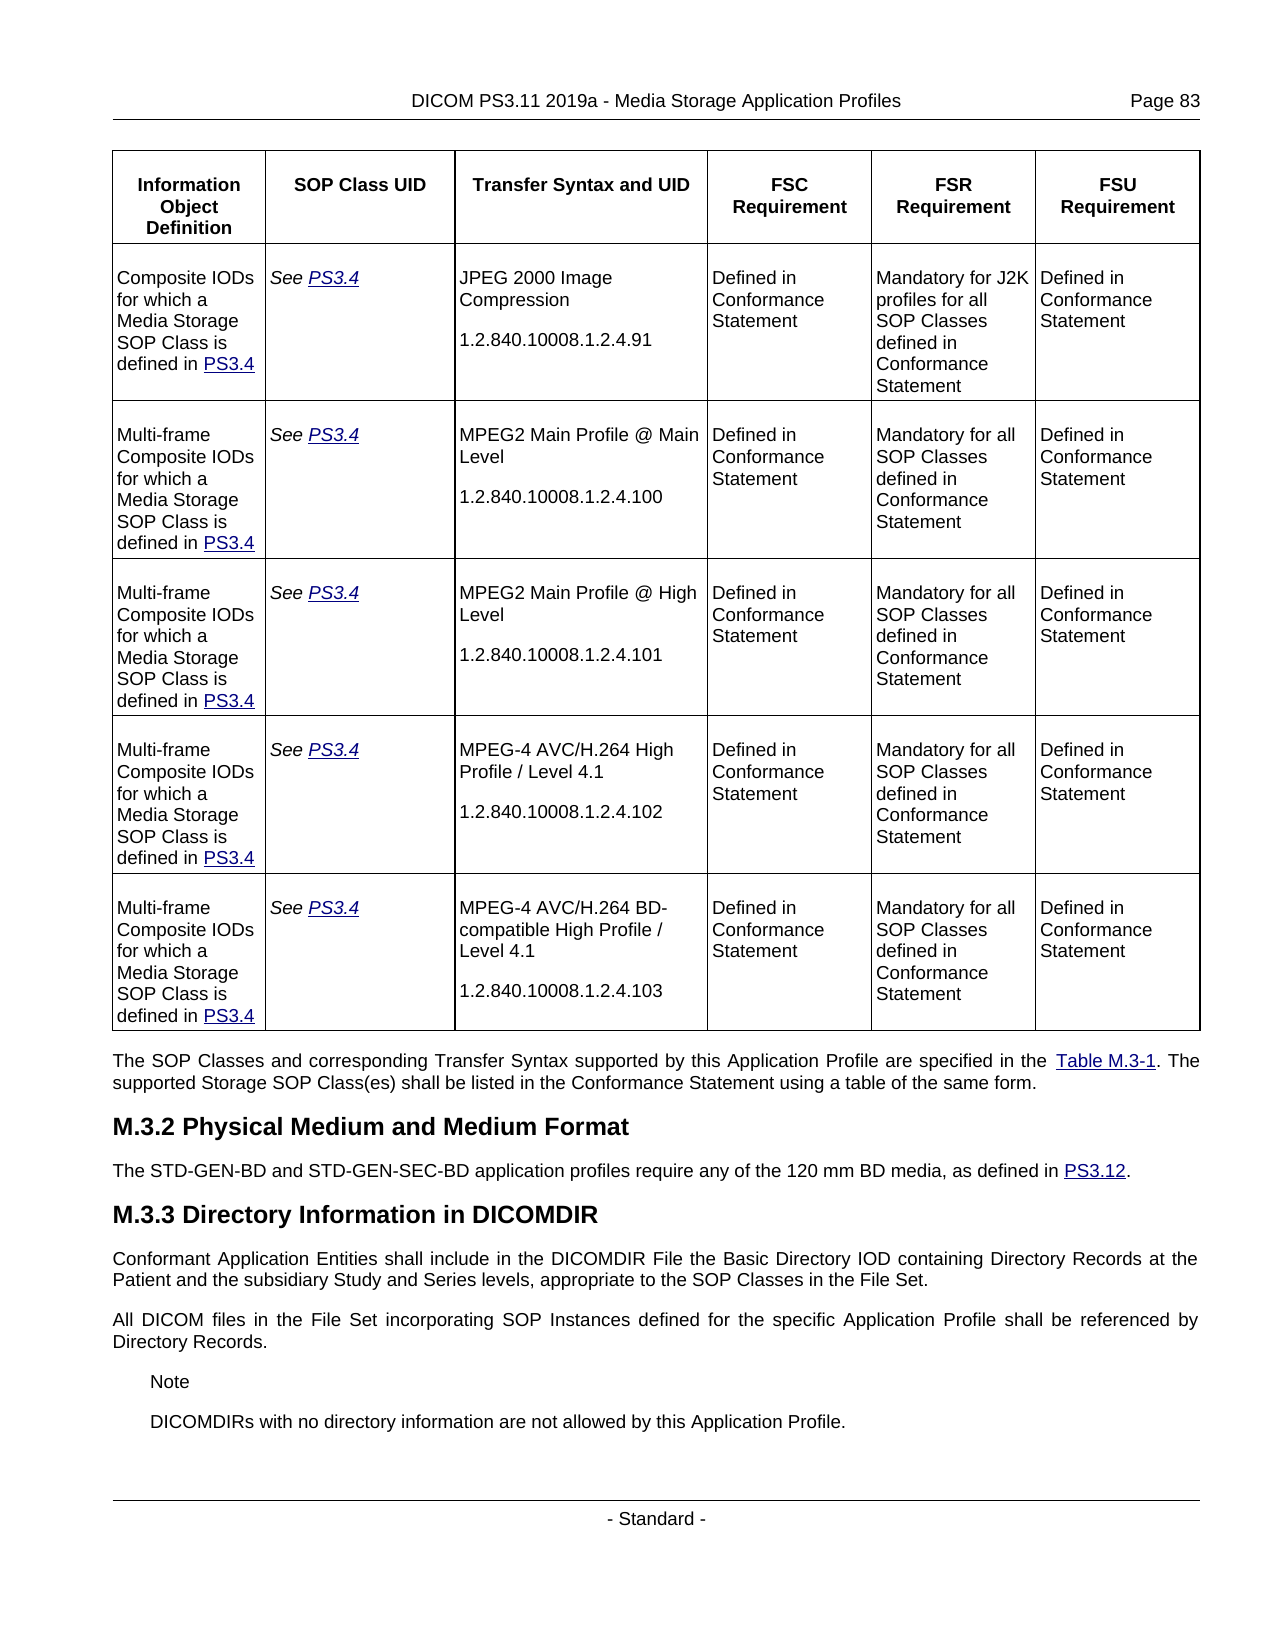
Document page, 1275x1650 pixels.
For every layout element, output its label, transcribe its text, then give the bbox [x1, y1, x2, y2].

table_cell Multi-frame Composite IODs for which a Media Storage SOP Class is defined in PS3.4 [113, 874, 265, 1030]
table_cell Multi-frame Composite IODs for which a Media Storage SOP Class is defined in PS3.4 [113, 559, 265, 715]
text The STD-GEN-BD and STD-GEN-SEC-BD application profiles require any of the 120 mm BD media, as defined in PS3.12. [112, 1159, 1200, 1181]
table_cell Defined in Conformance Statement [1036, 874, 1199, 1030]
table_header FSU Requirement [1036, 151, 1199, 243]
table_cell MPEG2 Main Profile @ High Level 1.2.840.10008.1.2.4.101 [456, 559, 707, 715]
table_header SOP Class UID [266, 151, 454, 243]
table_cell Defined in Conformance Statement [1036, 559, 1199, 715]
table_cell MPEG-4 AVC/H.264 High Profile / Level 4.1 1.2.840.10008.1.2.4.102 [456, 716, 707, 873]
table_cell See PS3.4 [266, 716, 454, 873]
table_cell See PS3.4 [266, 874, 454, 1030]
table_cell Mandatory for all SOP Classes defined in Conformance Statement [872, 716, 1035, 873]
text M.3.2 Physical Medium and Medium Format [112, 1112, 1200, 1141]
table_cell Mandatory for all SOP Classes defined in Conformance Statement [872, 874, 1035, 1030]
table_header FSR Requirement [872, 151, 1035, 243]
table_cell Defined in Conformance Statement [708, 716, 871, 873]
table_cell See PS3.4 [266, 401, 454, 558]
text All DICOM files in the File Set incorporating SOP Instances defined for the specific Application Profile shall be referenced by Directory Records. [112, 1309, 1200, 1352]
table_cell Defined in Conformance Statement [1036, 716, 1199, 873]
table_cell Defined in Conformance Statement [1036, 244, 1199, 400]
text M.3.3 Directory Information in DICOMDIR [112, 1200, 1200, 1228]
table_cell Composite IODs for which a Media Storage SOP Class is defined in PS3.4 [113, 244, 265, 400]
table_cell Mandatory for J2K profiles for all SOP Classes defined in Conformance Statement [872, 244, 1035, 400]
table_cell MPEG-4 AVC/H.264 BD-compatible High Profile / Level 4.1 1.2.840.10008.1.2.4.103 [456, 874, 707, 1030]
table_cell Defined in Conformance Statement [1036, 401, 1199, 558]
table_cell JPEG 2000 Image Compression 1.2.840.10008.1.2.4.91 [456, 244, 707, 400]
table_cell Mandatory for all SOP Classes defined in Conformance Statement [872, 401, 1035, 558]
table_header FSC Requirement [708, 151, 871, 243]
table_header Transfer Syntax and UID [456, 151, 707, 243]
text DICOMDIRs with no directory information are not allowed by this Application Profile. [150, 1411, 1162, 1433]
table_cell Multi-frame Composite IODs for which a Media Storage SOP Class is defined in PS3.4 [113, 716, 265, 873]
text The SOP Classes and corresponding Transfer Syntax supported by this Application Profile are specified in the Table M.3-1. The supported Storage SOP Class(es) shall be listed in the Conformance Statement using a table of the same form. [112, 1050, 1200, 1093]
table_cell Defined in Conformance Statement [708, 874, 871, 1030]
text Conformant Application Entities shall include in the DICOMDIR File the Basic Directory IOD containing Directory Records at the Patient and the subsidiary Study and Series levels, appropriate to the SOP Classes in the File Set. [112, 1247, 1200, 1290]
table_cell Defined in Conformance Statement [708, 244, 871, 400]
table_cell Mandatory for all SOP Classes defined in Conformance Statement [872, 559, 1035, 715]
table_cell See PS3.4 [266, 244, 454, 400]
table_cell Multi-frame Composite IODs for which a Media Storage SOP Class is defined in PS3.4 [113, 401, 265, 558]
text Note [150, 1371, 1162, 1393]
table_header Information Object Definition [113, 151, 265, 243]
table_cell See PS3.4 [266, 559, 454, 715]
table_cell MPEG2 Main Profile @ Main Level 1.2.840.10008.1.2.4.100 [456, 401, 707, 558]
table_cell Defined in Conformance Statement [708, 559, 871, 715]
table_cell Defined in Conformance Statement [708, 401, 871, 558]
